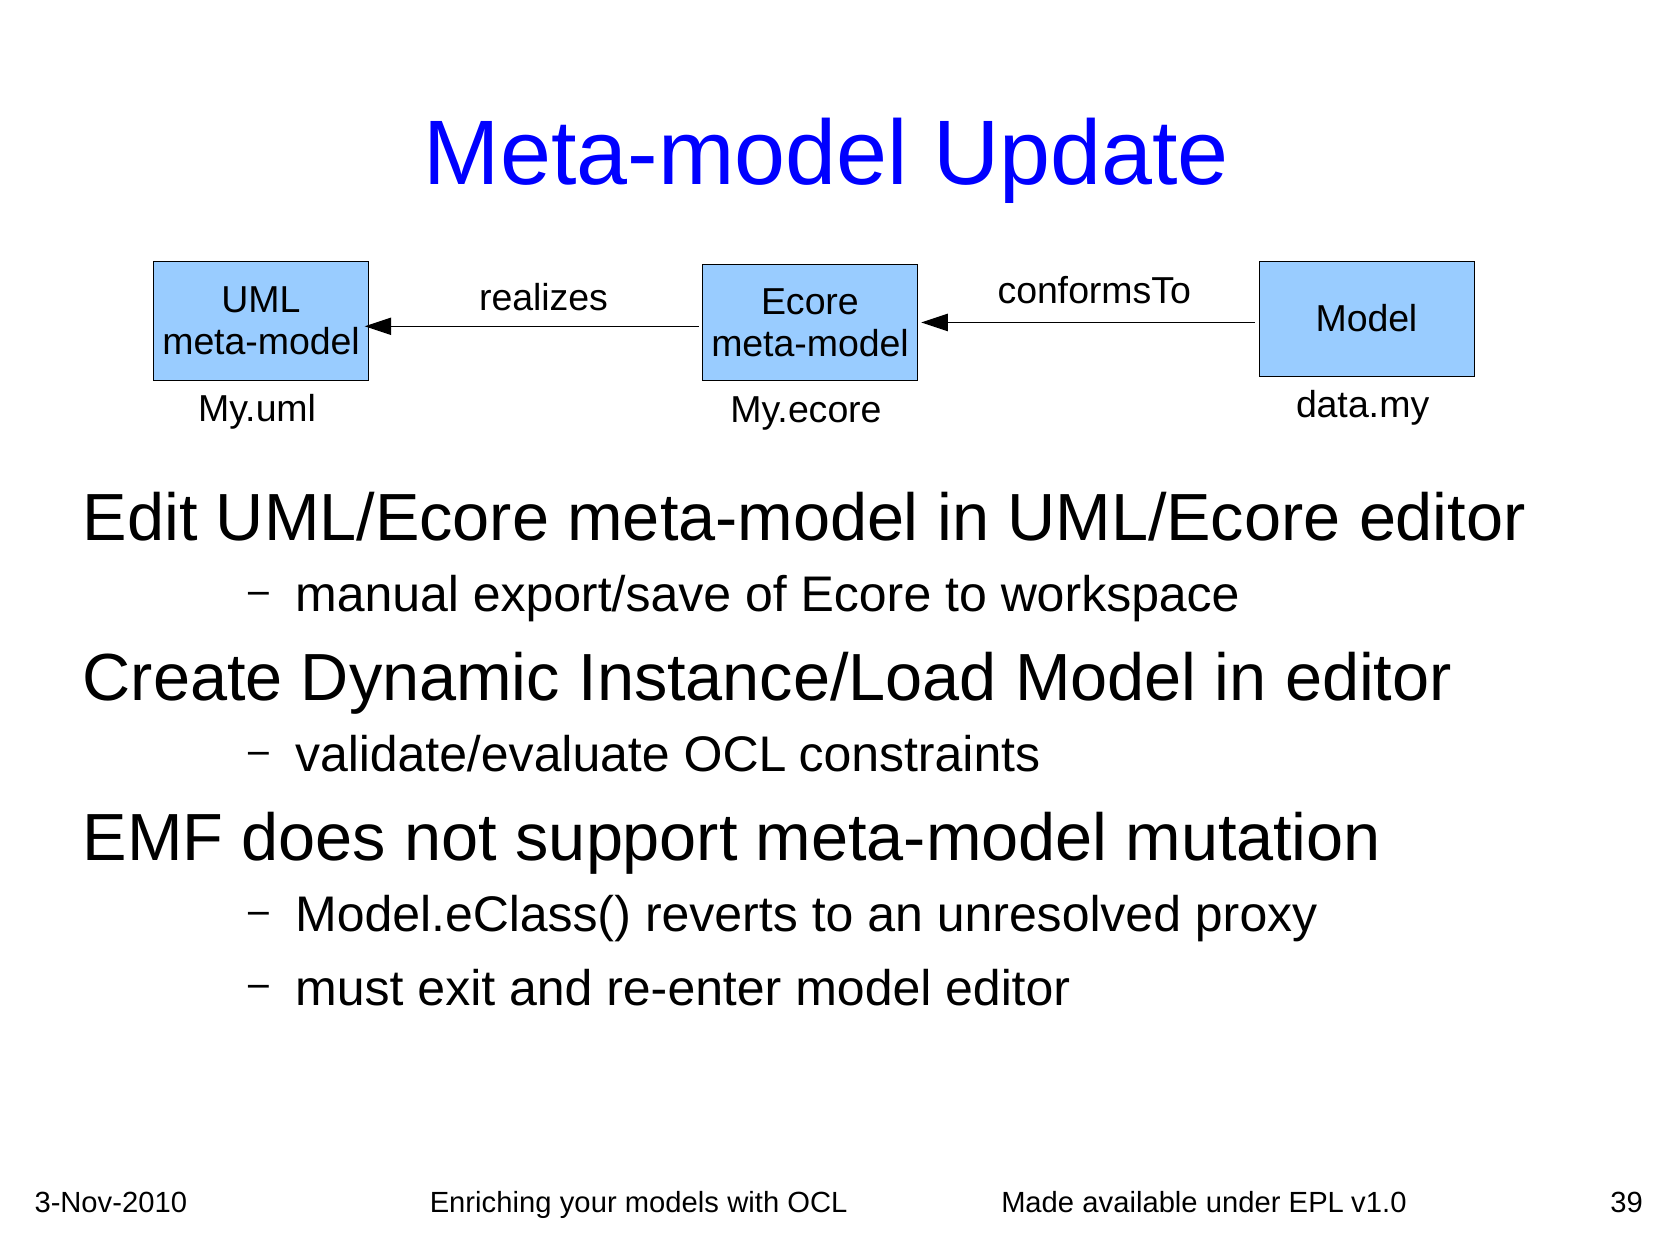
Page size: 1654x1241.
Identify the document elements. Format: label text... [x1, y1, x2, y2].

text_box data.my [1255, 376, 1471, 434]
text_box conformsTo [982, 261, 1210, 319]
title Meta-model Update [82, 49, 1571, 257]
text_box realizes [464, 269, 653, 327]
text_box UML meta-model [153, 261, 369, 381]
list Edit UML/Ecore meta-model in UML/Ecore editor manual export/save of Ecore to workspace Create Dynamic Instance/Load Model in editor validate/evaluate OCL constraints EMF does not support meta-model mutation Model.eClass() reverts to an unresolved proxy must exit and re-enter model editor [82, 479, 1571, 1094]
text_box Model [1259, 261, 1475, 377]
text_box Ecore meta-model [702, 264, 918, 381]
text_box My.uml [149, 380, 365, 437]
text_box My.ecore [698, 380, 914, 438]
